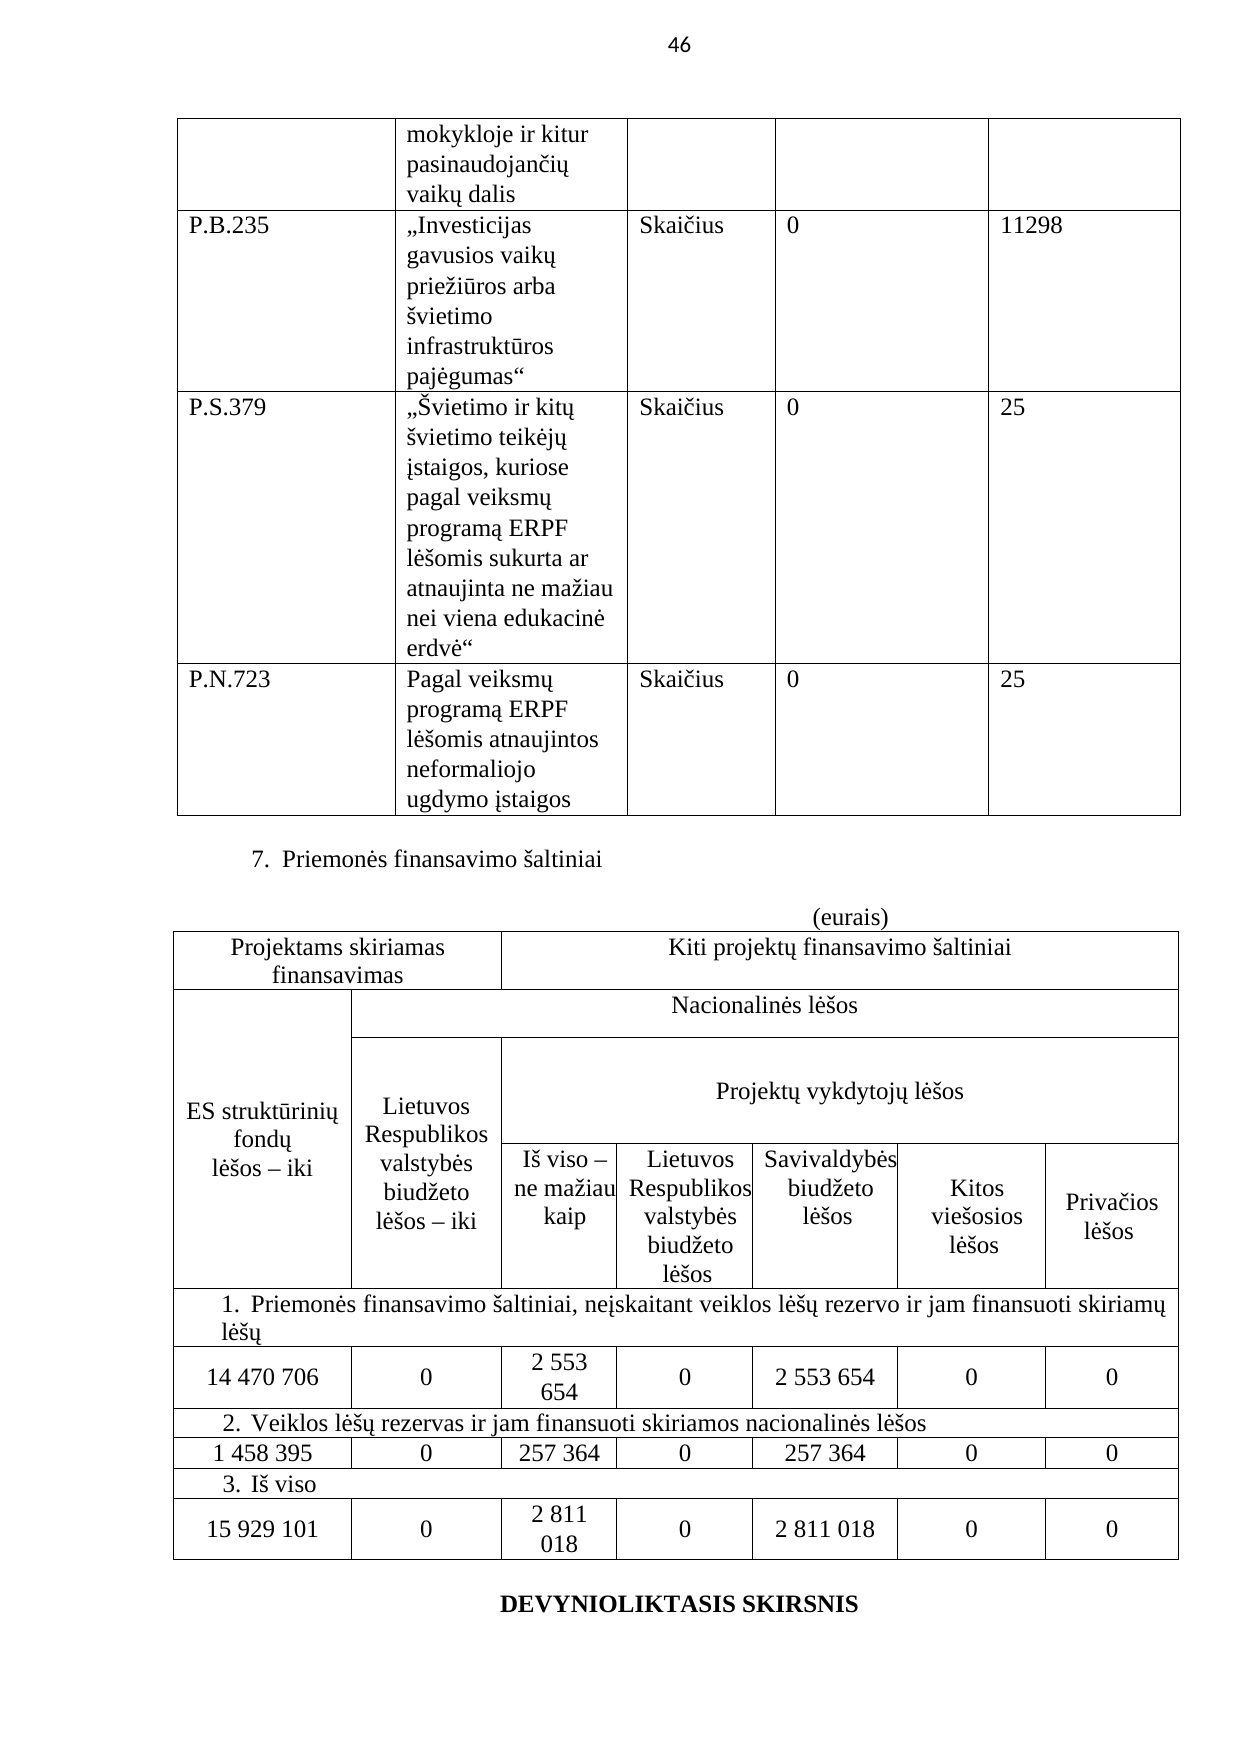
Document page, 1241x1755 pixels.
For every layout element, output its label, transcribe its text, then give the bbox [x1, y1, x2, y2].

table_cell Savivaldybės biudžeto lėšos [753, 1144, 897, 1288]
table_cell 25 [989, 392, 1180, 663]
table_cell 0 [898, 1499, 1045, 1559]
table_cell Lietuvos Respublikos valstybės biudžeto lėšos [617, 1144, 752, 1288]
table_cell P.N.723 [178, 664, 395, 815]
table_cell „Švietimo ir kitų švietimo teikėjų įstaigos, kuriose pagal veiksmų programą ERPF lėšomis sukurta ar atnaujinta ne mažiau nei viena edukacinė erdvė“ [396, 392, 627, 663]
table_header Kiti projektų finansavimo šaltiniai [502, 932, 1178, 989]
table_cell 15 929 101 [174, 1499, 351, 1559]
text DEVYNIOLIKTASIS SKIRSNIS [177, 1589, 1181, 1618]
table_cell Iš viso – ne mažiau kaip [502, 1144, 616, 1288]
table_cell Nacionalinės lėšos [352, 990, 1178, 1037]
table_cell 2 553 654 [753, 1347, 897, 1407]
table_cell Privačios lėšos [1046, 1144, 1178, 1288]
table_cell 2 811 018 [753, 1499, 897, 1559]
table_cell mokykloje ir kitur pasinaudojančių vaikų dalis [396, 119, 627, 209]
table_cell 0 [1046, 1438, 1178, 1468]
table_cell 257 364 [753, 1438, 897, 1468]
table_cell 257 364 [502, 1438, 616, 1468]
table_cell Lietuvos Respublikos valstybės biudžeto lėšos – iki [352, 1038, 501, 1288]
table_cell „Investicijas gavusios vaikų priežiūros arba švietimo infrastruktūros pajėgumas“ [396, 211, 627, 391]
table_cell 0 [617, 1499, 752, 1559]
table_cell [628, 119, 775, 209]
table_cell 1 458 395 [174, 1438, 351, 1468]
table_cell 0 [1046, 1499, 1178, 1559]
table_cell [989, 119, 1180, 209]
table_cell 14 470 706 [174, 1347, 351, 1407]
table_cell 1. Priemonės finansavimo šaltiniai, neįskaitant veiklos lėšų rezervo ir jam finansuoti skiriamų lėšų [174, 1289, 1178, 1346]
table_cell 0 [1046, 1347, 1178, 1407]
table_cell Projektų vykdytojų lėšos [502, 1038, 1178, 1143]
table_cell [776, 119, 988, 209]
table_cell Skaičius [628, 664, 775, 815]
table_cell [178, 119, 395, 209]
table_cell 0 [617, 1438, 752, 1468]
table_cell 0 [352, 1438, 501, 1468]
table_cell 11298 [989, 211, 1180, 391]
table_cell 0 [898, 1347, 1045, 1407]
table_cell Skaičius [628, 392, 775, 663]
table_cell 0 [776, 211, 988, 391]
table_cell Pagal veiksmų programą ERPF lėšomis atnaujintos neformaliojo ugdymo įstaigos [396, 664, 627, 815]
table_cell 0 [898, 1438, 1045, 1468]
table_cell P.S.379 [178, 392, 395, 663]
table_cell 0 [352, 1347, 501, 1407]
table_cell 0 [776, 664, 988, 815]
table_cell 0 [776, 392, 988, 663]
table_cell 25 [989, 664, 1180, 815]
text (eurais) [177, 902, 904, 931]
table_cell ES struktūrinių fondų lėšos – iki [174, 990, 351, 1288]
text 7. Priemonės finansavimo šaltiniai [251, 844, 1181, 873]
table_cell 2 811 018 [502, 1499, 616, 1559]
table_cell P.B.235 [178, 211, 395, 391]
table_cell 0 [352, 1499, 501, 1559]
table_cell Skaičius [628, 211, 775, 391]
table_cell 3. Iš viso [174, 1469, 1178, 1498]
table_cell 2. Veiklos lėšų rezervas ir jam finansuoti skiriamos nacionalinės lėšos [174, 1409, 1178, 1437]
table_header Projektams skiriamas finansavimas [174, 932, 501, 989]
table_cell 2 553 654 [502, 1347, 616, 1407]
table_cell Kitos viešosios lėšos [898, 1144, 1045, 1288]
table_cell 0 [617, 1347, 752, 1407]
